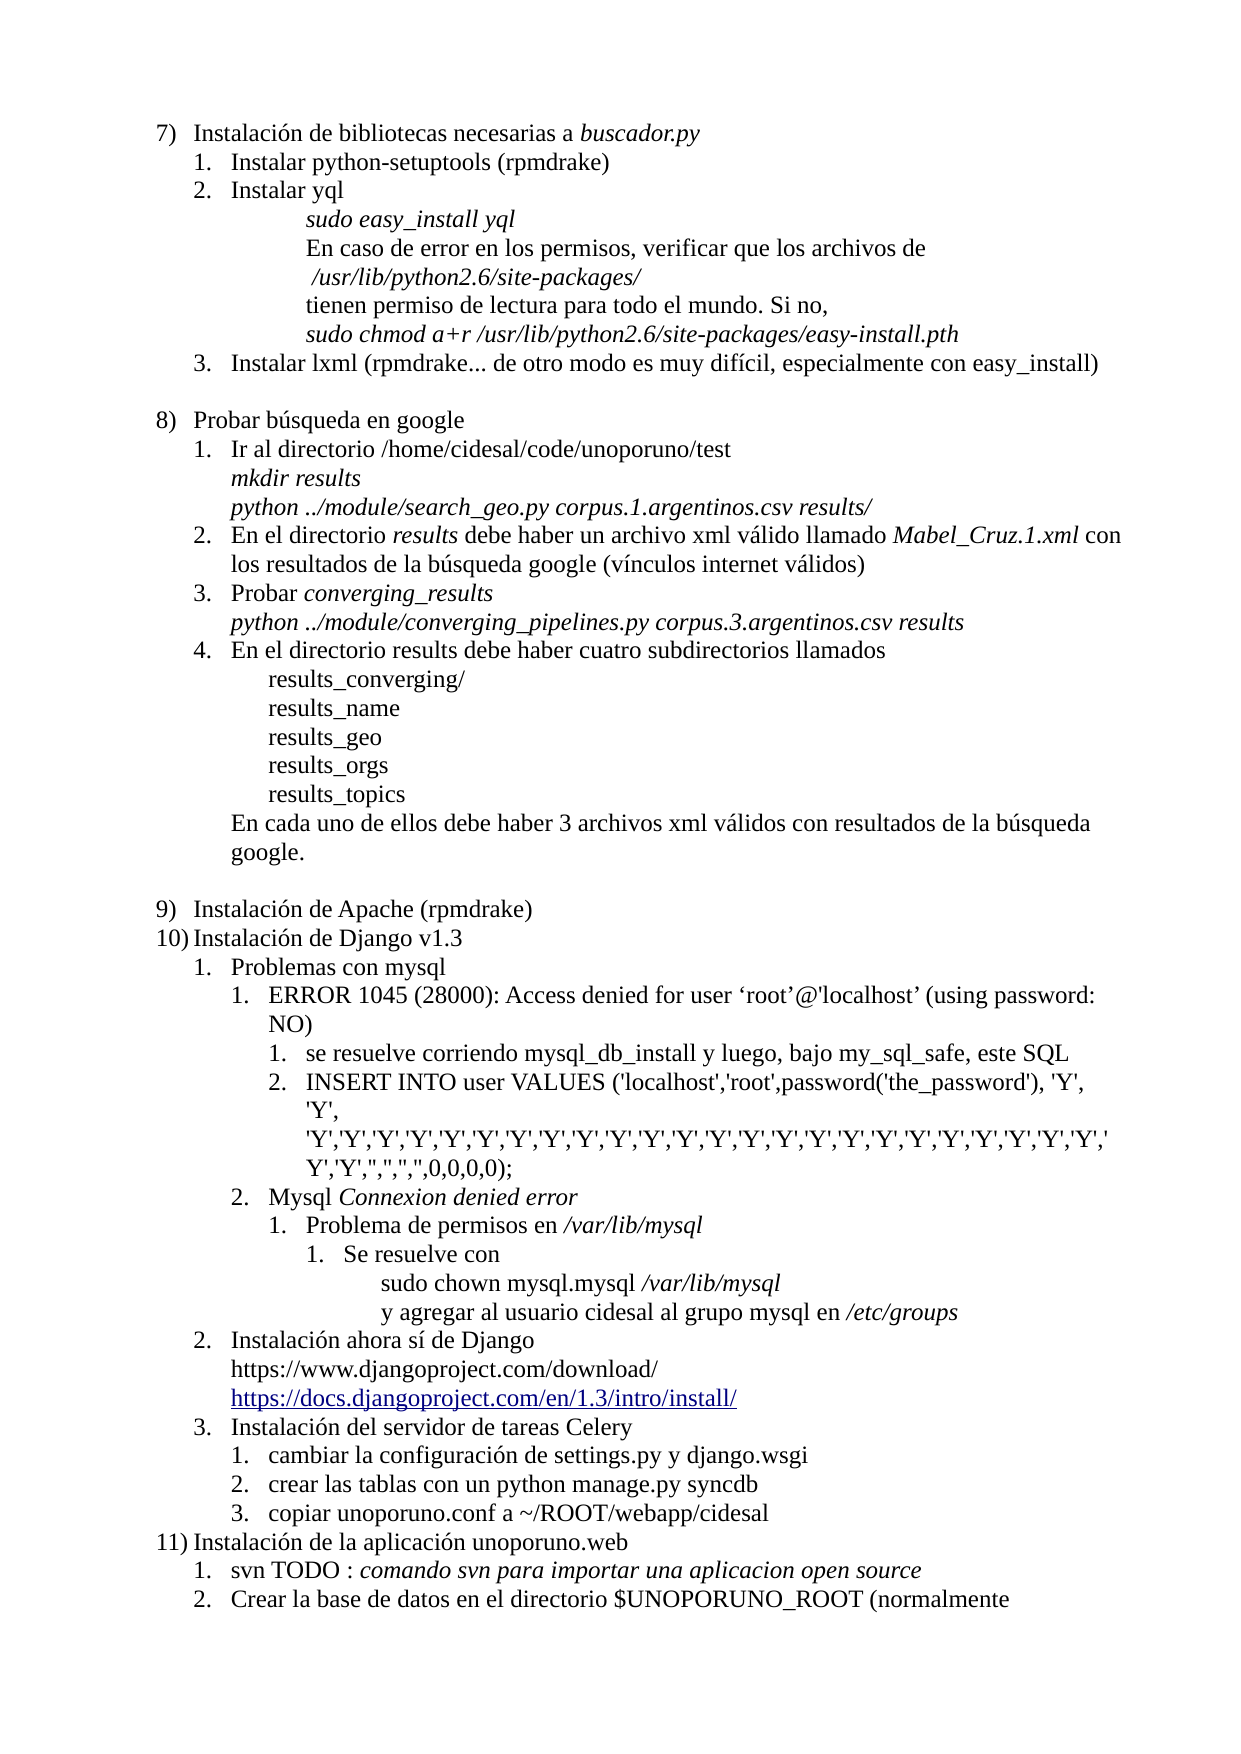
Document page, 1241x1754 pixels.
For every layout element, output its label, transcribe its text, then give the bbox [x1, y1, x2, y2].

list Instalación del servidor de tareas Celery [193, 1412, 1122, 1441]
list En el directorio results debe haber cuatro subdirectorios llamados [193, 636, 1122, 664]
list Instalar lxml (rpmdrake... de otro modo es muy difícil, especialmente con easy_install) [193, 348, 1122, 377]
list results_topics [231, 779, 1122, 808]
list ERROR 1045 (28000): Access denied for user ‘root’@'localhost’ (using password: NO) [231, 981, 1122, 1038]
list copiar unoporuno.conf a ~/ROOT/webapp/cidesal [231, 1498, 1122, 1527]
list se resuelve corriendo mysql_db_install y luego, bajo my_sql_safe, este SQL [268, 1038, 1122, 1067]
list y agregar al usuario cidesal al grupo mysql en /etc/groups [343, 1297, 1122, 1326]
list results_name [231, 693, 1122, 722]
list sudo chmod a+r /usr/lib/python2.6/site-packages/easy-install.pth [268, 319, 1122, 348]
list results_converging/ [231, 664, 1122, 693]
list python ../module/converging_pipelines.py corpus.3.argentinos.csv results [193, 607, 1122, 636]
list results_orgs [231, 751, 1122, 779]
list Crear la base de datos en el directorio $UNOPORUNO_ROOT (normalmente [193, 1584, 1122, 1613]
list Instalación de la aplicación unoporuno.web [156, 1527, 1122, 1556]
list results_geo [231, 722, 1122, 751]
list En cada uno de ellos debe haber 3 archivos xml válidos con resultados de la búsqueda google. [193, 808, 1122, 866]
list Probar búsqueda en google [156, 406, 1122, 434]
list En el directorio results debe haber un archivo xml válido llamado Mabel_Cruz.1.xml con los resultados de la búsqueda google (vínculos internet válidos) [193, 521, 1122, 578]
list /usr/lib/python2.6/site-packages/ [268, 262, 1122, 291]
list https://www.djangoproject.com/download/ [193, 1354, 1122, 1383]
list sudo chown mysql.mysql /var/lib/mysql [343, 1268, 1122, 1297]
list INSERT INTO user VALUES ('localhost','root',password('the_password'), 'Y', 'Y', 'Y','Y','Y','Y','Y','Y','Y','Y','Y','Y','Y','Y','Y','Y','Y','Y','Y','Y','Y','Y','Y','Y','Y','Y','Y','Y','','','','',0,0,0,0); [268, 1067, 1122, 1182]
list mkdir results [193, 463, 1122, 492]
list Instalar yql [193, 176, 1122, 204]
list Ir al directorio /home/cidesal/code/unoporuno/test [193, 434, 1122, 463]
list crear las tablas con un python manage.py syncdb [231, 1469, 1122, 1498]
list Se resuelve con [306, 1239, 1122, 1268]
list Probar converging_results [193, 578, 1122, 607]
list python ../module/search_geo.py corpus.1.argentinos.csv results/ [193, 492, 1122, 521]
list cambiar la configuración de settings.py y django.wsgi [231, 1441, 1122, 1469]
list Instalación de Django v1.3 [156, 923, 1122, 952]
list Instalación ahora sí de Django [193, 1326, 1122, 1354]
list Instalación de Apache (rpmdrake) [156, 894, 1122, 923]
list svn TODO : comando svn para importar una aplicacion open source [193, 1556, 1122, 1584]
list Mysql Connexion denied error [231, 1182, 1122, 1211]
list sudo easy_install yql [268, 204, 1122, 233]
list Problema de permisos en /var/lib/mysql [268, 1211, 1122, 1239]
list https://docs.djangoproject.com/en/1.3/intro/install/ [193, 1383, 1122, 1412]
list En caso de error en los permisos, verificar que los archivos de [268, 233, 1122, 262]
list Instalación de bibliotecas necesarias a buscador.py [156, 118, 1122, 147]
list Problemas con mysql [193, 952, 1122, 981]
list tienen permiso de lectura para todo el mundo. Si no, [268, 291, 1122, 319]
list Instalar python-setuptools (rpmdrake) [193, 147, 1122, 176]
